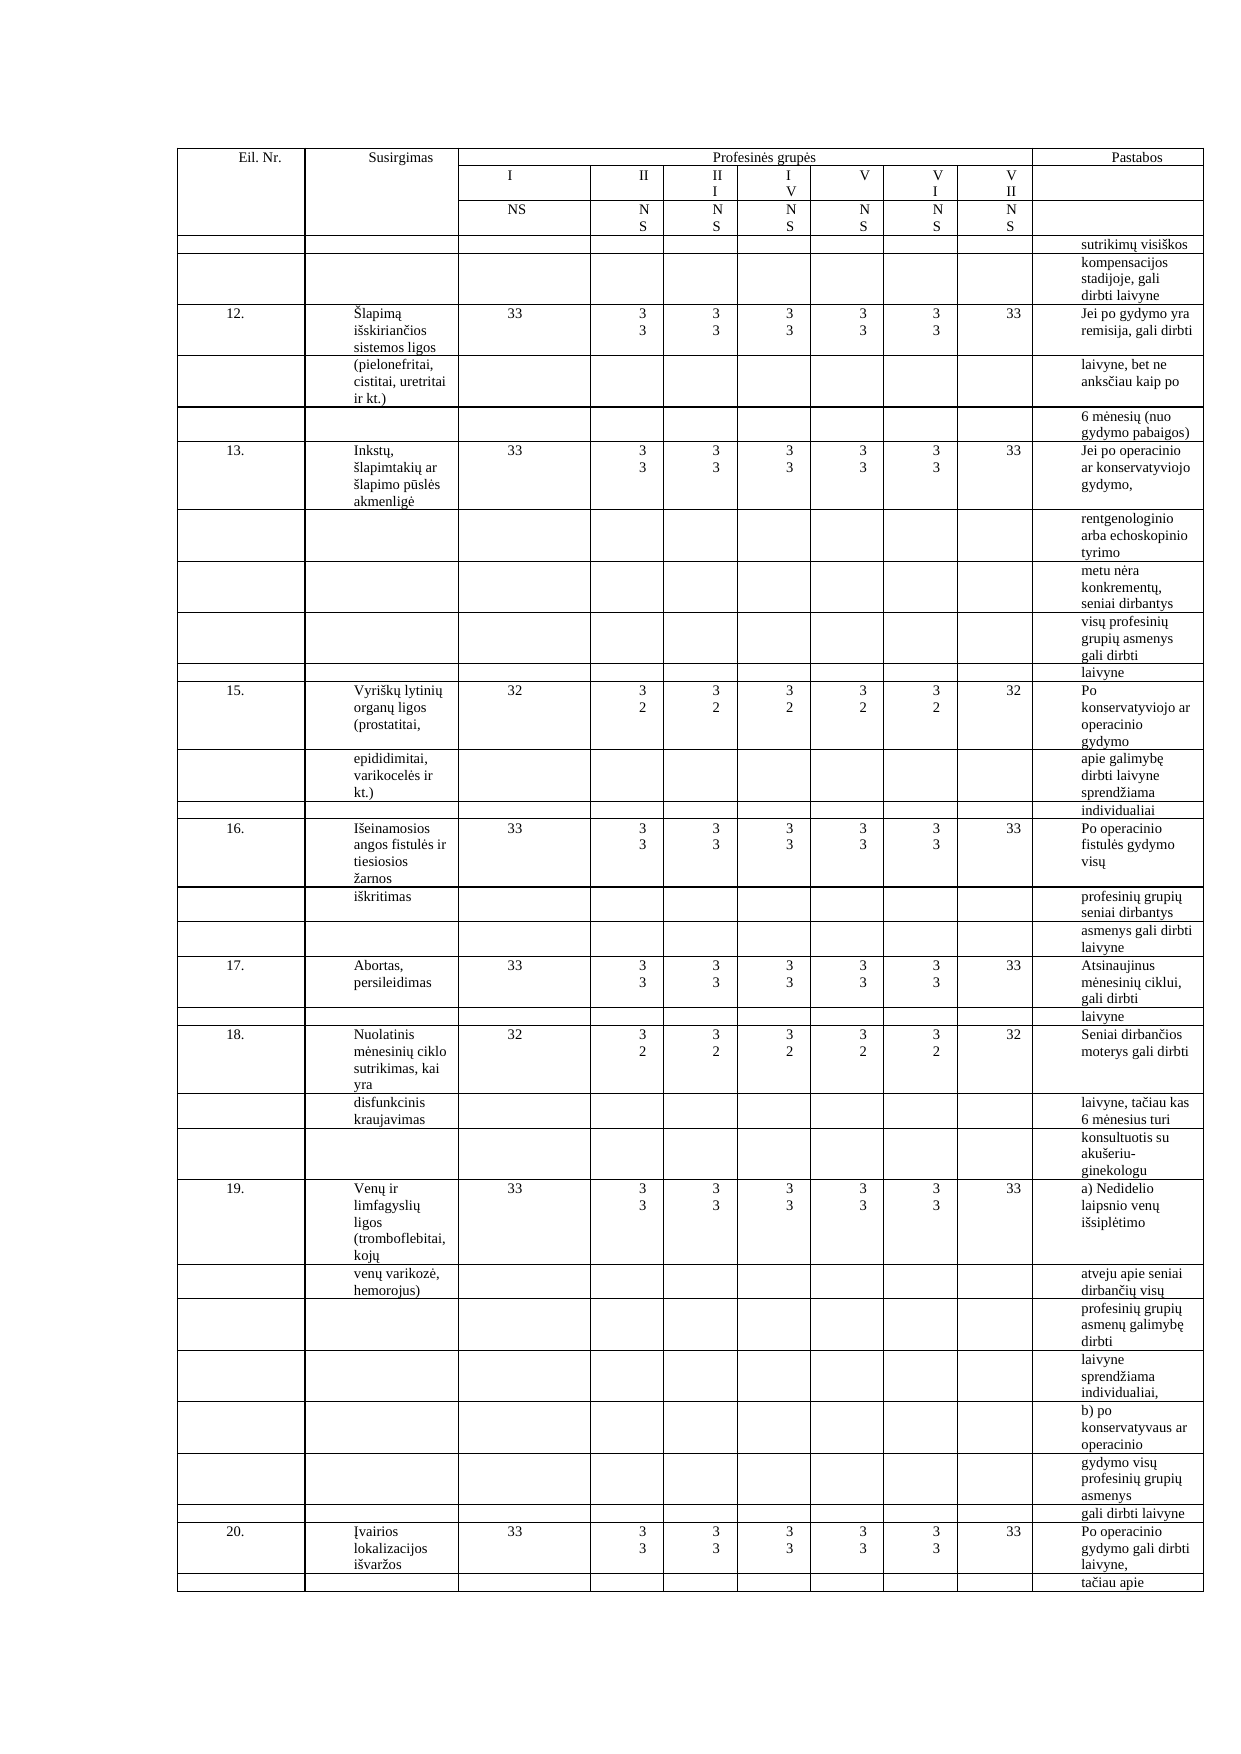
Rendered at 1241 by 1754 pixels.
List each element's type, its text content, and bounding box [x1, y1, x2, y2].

table_cell [459, 510, 590, 561]
table_cell [738, 510, 810, 561]
table_cell [306, 1454, 458, 1504]
table_header Pastabos [1033, 149, 1203, 165]
table_cell 33 [811, 442, 883, 509]
table_cell 33 [664, 442, 737, 509]
table_cell 33 [958, 442, 1032, 509]
table_cell [811, 1454, 883, 1504]
table_cell [811, 1402, 883, 1452]
table_cell epididimitai, varikocelės ir kt.) [306, 750, 458, 801]
table_cell [459, 1094, 590, 1127]
table_cell [178, 562, 304, 612]
table_cell [738, 922, 810, 956]
table_cell [591, 802, 663, 818]
table_cell [664, 1129, 737, 1179]
table_cell IV [738, 166, 810, 200]
table_cell [811, 750, 883, 801]
table_cell [664, 888, 737, 921]
table_cell 33 [958, 305, 1032, 355]
table_cell 33 [459, 1180, 590, 1264]
table_cell [459, 750, 590, 801]
table_cell [664, 356, 737, 406]
table_cell 33 [884, 957, 957, 1007]
table_cell [178, 1505, 304, 1522]
table_cell [591, 1299, 663, 1350]
table_cell atveju apie seniai dirbančių visų [1033, 1265, 1203, 1298]
table_cell metu nėra konkrementų, seniai dirbantys [1033, 562, 1203, 612]
table_cell [811, 236, 883, 252]
table_cell 33 [591, 305, 663, 355]
table_cell 33 [459, 957, 590, 1007]
table_cell visų profesinių grupių asmenys gali dirbti [1033, 613, 1203, 663]
table_cell [884, 1402, 957, 1452]
table_cell [664, 1265, 737, 1298]
table_cell 33 [884, 1180, 957, 1264]
table_cell 16. [178, 819, 304, 886]
table_cell [591, 408, 663, 441]
table_cell [459, 356, 590, 406]
table_cell 32 [591, 1026, 663, 1093]
table_cell [306, 1574, 458, 1591]
table_cell [884, 562, 957, 612]
table_cell asmenys gali dirbti laivyne [1033, 922, 1203, 956]
table_cell (pielonefritai, cistitai, uretritai ir kt.) [306, 356, 458, 406]
table_cell [738, 1094, 810, 1127]
table_cell Išeinamosios angos fistulės ir tiesiosios žarnos [306, 819, 458, 886]
table_cell [459, 613, 590, 663]
table_cell 33 [591, 957, 663, 1007]
table_cell Jei po operacinio ar konservatyviojo gydymo, [1033, 442, 1203, 509]
table_cell [738, 408, 810, 441]
table_cell [664, 1008, 737, 1025]
table_cell [958, 802, 1032, 818]
table_cell [459, 1402, 590, 1452]
table_cell 33 [811, 957, 883, 1007]
table_cell [178, 1299, 304, 1350]
table_cell rentgenologinio arba echoskopinio tyrimo [1033, 510, 1203, 561]
table_cell VI [884, 166, 957, 200]
table_cell 32 [958, 682, 1032, 749]
table_cell [178, 664, 304, 681]
table_cell [884, 254, 957, 304]
table_cell individualiai [1033, 802, 1203, 818]
table_cell [178, 1574, 304, 1591]
table_cell 33 [664, 305, 737, 355]
table_cell 33 [738, 305, 810, 355]
table_cell [591, 1008, 663, 1025]
table_cell 33 [738, 442, 810, 509]
table_cell [958, 1351, 1032, 1401]
table_cell [664, 664, 737, 681]
table_cell [884, 1299, 957, 1350]
table_cell [591, 922, 663, 956]
table_cell 19. [178, 1180, 304, 1264]
table_cell [459, 888, 590, 921]
table_cell iškritimas [306, 888, 458, 921]
table_cell [884, 356, 957, 406]
table_cell [459, 922, 590, 956]
table_cell [591, 1265, 663, 1298]
table_cell 33 [884, 305, 957, 355]
table_cell tačiau apie [1033, 1574, 1203, 1591]
table_cell 33 [884, 819, 957, 886]
table_cell 32 [459, 1026, 590, 1093]
table_cell [738, 356, 810, 406]
table_cell 32 [591, 682, 663, 749]
table_cell 33 [664, 1180, 737, 1264]
table_cell [591, 510, 663, 561]
table_cell [884, 236, 957, 252]
table_cell Atsinaujinus mėnesinių ciklui, gali dirbti [1033, 957, 1203, 1007]
table_cell [459, 236, 590, 252]
table_cell Nuolatinis mėnesinių ciklo sutrikimas, kai yra [306, 1026, 458, 1093]
table_cell [306, 1402, 458, 1452]
table_cell 32 [958, 1026, 1032, 1093]
table_header Profesinės grupės [459, 149, 1032, 165]
table_cell 33 [738, 1523, 810, 1573]
table_cell [306, 613, 458, 663]
table_cell [664, 1505, 737, 1522]
table_cell [178, 1351, 304, 1401]
table_cell [884, 1505, 957, 1522]
table_cell [664, 1454, 737, 1504]
table_cell [884, 750, 957, 801]
table_cell laivyne [1033, 1008, 1203, 1025]
table_cell [811, 1351, 883, 1401]
table_cell [591, 1129, 663, 1179]
table_cell [811, 408, 883, 441]
table_cell [178, 236, 304, 252]
table_cell [884, 1454, 957, 1504]
table_cell [884, 922, 957, 956]
table_cell [958, 1129, 1032, 1179]
table_cell NS [811, 201, 883, 234]
table_cell [958, 888, 1032, 921]
table_cell [591, 254, 663, 304]
table_cell [738, 1008, 810, 1025]
table_cell [958, 1008, 1032, 1025]
table_cell [738, 562, 810, 612]
table_cell [178, 1094, 304, 1127]
table_cell [811, 1008, 883, 1025]
table_cell [1033, 201, 1203, 234]
table_cell [811, 254, 883, 304]
table_cell [306, 1299, 458, 1350]
table_cell [958, 664, 1032, 681]
table_cell Vyriškų lytinių organų ligos (prostatitai, [306, 682, 458, 749]
table_cell [958, 356, 1032, 406]
table_cell [958, 408, 1032, 441]
table_cell 33 [459, 305, 590, 355]
table_cell [811, 664, 883, 681]
table_cell laivyne [1033, 664, 1203, 681]
table_cell Jei po gydymo yra remisija, gali dirbti [1033, 305, 1203, 355]
table_cell 32 [884, 1026, 957, 1093]
table_cell [884, 1351, 957, 1401]
table_cell [958, 1265, 1032, 1298]
table_cell [738, 1454, 810, 1504]
table_cell [884, 1574, 957, 1591]
table_cell NS [591, 201, 663, 234]
table_cell [178, 356, 304, 406]
table_cell [178, 1265, 304, 1298]
table_cell [459, 1265, 590, 1298]
table_cell [664, 922, 737, 956]
table_cell 32 [664, 1026, 737, 1093]
table_cell 33 [591, 442, 663, 509]
table_cell [738, 1265, 810, 1298]
table_cell 33 [958, 1523, 1032, 1573]
table_cell [664, 562, 737, 612]
table_cell [591, 1351, 663, 1401]
table_cell [811, 1094, 883, 1127]
table_cell 33 [591, 1523, 663, 1573]
table_cell [958, 1454, 1032, 1504]
table_cell 33 [958, 1180, 1032, 1264]
table_cell 12. [178, 305, 304, 355]
table_cell 33 [811, 1180, 883, 1264]
table_cell [591, 1454, 663, 1504]
table_cell 33 [884, 1523, 957, 1573]
table_cell [591, 356, 663, 406]
table_cell Inkstų, šlapimtakių ar šlapimo pūslės akmenligė [306, 442, 458, 509]
table_cell [811, 356, 883, 406]
table_cell 32 [811, 1026, 883, 1093]
table_cell [738, 1299, 810, 1350]
table_cell [738, 1505, 810, 1522]
table_header Susirgimas [306, 149, 458, 234]
table_cell [664, 254, 737, 304]
table_cell [738, 750, 810, 801]
table_cell [811, 802, 883, 818]
table_cell kompensacijos stadijoje, gali dirbti laivyne [1033, 254, 1203, 304]
table_cell [306, 1008, 458, 1025]
table_cell [811, 922, 883, 956]
table_cell [459, 1299, 590, 1350]
table_cell [884, 1129, 957, 1179]
table_cell NS [738, 201, 810, 234]
table_cell [738, 613, 810, 663]
table_cell [459, 1129, 590, 1179]
table_cell III [664, 166, 737, 200]
table_cell [664, 750, 737, 801]
table_cell [306, 664, 458, 681]
table_cell II [591, 166, 663, 200]
table_cell [591, 750, 663, 801]
table_cell [884, 1265, 957, 1298]
table_cell [738, 888, 810, 921]
table_cell sutrikimų visiškos [1033, 236, 1203, 252]
table_cell [958, 1402, 1032, 1452]
table_cell [459, 1454, 590, 1504]
table_cell [958, 254, 1032, 304]
table_cell [664, 510, 737, 561]
table_cell [738, 664, 810, 681]
table_cell [664, 613, 737, 663]
table_cell Abortas, persileidimas [306, 957, 458, 1007]
table_cell Po konservatyviojo ar operacinio gydymo [1033, 682, 1203, 749]
table_cell Venų ir limfagyslių ligos (tromboflebitai, kojų [306, 1180, 458, 1264]
table_cell [459, 1574, 590, 1591]
table_cell 33 [811, 819, 883, 886]
table_cell 33 [811, 305, 883, 355]
table_cell gali dirbti laivyne [1033, 1505, 1203, 1522]
table_cell 33 [664, 957, 737, 1007]
table_cell NS [664, 201, 737, 234]
table_cell Po operacinio gydymo gali dirbti laivyne, [1033, 1523, 1203, 1573]
table_cell profesinių grupių seniai dirbantys [1033, 888, 1203, 921]
table_cell 33 [459, 1523, 590, 1573]
table_cell [884, 802, 957, 818]
table_cell [178, 802, 304, 818]
table_cell [306, 922, 458, 956]
table_cell 33 [664, 1523, 737, 1573]
table_cell [884, 664, 957, 681]
table_cell Po operacinio fistulės gydymo visų [1033, 819, 1203, 886]
table_cell 33 [591, 819, 663, 886]
table_cell [884, 408, 957, 441]
table_cell [591, 562, 663, 612]
table_cell [811, 1299, 883, 1350]
table_cell 13. [178, 442, 304, 509]
table_cell 6 mėnesių (nuo gydymo pabaigos) [1033, 408, 1203, 441]
table_cell [178, 510, 304, 561]
table_cell 32 [738, 682, 810, 749]
table_cell [178, 254, 304, 304]
table_cell [459, 664, 590, 681]
table_cell 32 [884, 682, 957, 749]
table_cell [664, 1351, 737, 1401]
table_cell [958, 613, 1032, 663]
table_cell Šlapimą išskiriančios sistemos ligos [306, 305, 458, 355]
table_cell [811, 1505, 883, 1522]
table_cell [738, 1402, 810, 1452]
table_cell [591, 1574, 663, 1591]
table_cell [664, 802, 737, 818]
table_cell [306, 562, 458, 612]
table_cell 33 [459, 819, 590, 886]
table_cell laivyne sprendžiama individualiai, [1033, 1351, 1203, 1401]
table_cell [958, 562, 1032, 612]
table_cell [958, 510, 1032, 561]
table_cell [459, 254, 590, 304]
table_cell 33 [811, 1523, 883, 1573]
table_cell [738, 236, 810, 252]
table_cell [178, 408, 304, 441]
table_cell [738, 254, 810, 304]
table_cell NS [884, 201, 957, 234]
table_cell [306, 408, 458, 441]
table_cell [306, 1505, 458, 1522]
table_cell a) Nedidelio laipsnio venų išsiplėtimo [1033, 1180, 1203, 1264]
table_cell 20. [178, 1523, 304, 1573]
table_cell [178, 888, 304, 921]
table_cell Seniai dirbančios moterys gali dirbti [1033, 1026, 1203, 1093]
table_cell [459, 1351, 590, 1401]
table_cell Įvairios lokalizacijos išvaržos [306, 1523, 458, 1573]
table_cell 33 [884, 442, 957, 509]
table_cell [958, 1505, 1032, 1522]
table_cell 33 [664, 819, 737, 886]
table_cell [738, 1574, 810, 1591]
table_cell 32 [459, 682, 590, 749]
table_cell [306, 236, 458, 252]
table_cell 32 [811, 682, 883, 749]
table_cell [958, 922, 1032, 956]
table_cell 18. [178, 1026, 304, 1093]
table_cell [178, 1454, 304, 1504]
table_cell 33 [958, 819, 1032, 886]
table_cell 33 [738, 1180, 810, 1264]
table_cell NS [459, 201, 590, 234]
table_cell [884, 1008, 957, 1025]
table_cell [811, 510, 883, 561]
table_cell VII [958, 166, 1032, 200]
table_cell 33 [958, 957, 1032, 1007]
table_cell [591, 236, 663, 252]
table_cell [664, 1574, 737, 1591]
table_cell [591, 613, 663, 663]
table_cell [306, 1351, 458, 1401]
table_cell [958, 1574, 1032, 1591]
table_cell disfunkcinis kraujavimas [306, 1094, 458, 1127]
table_cell [884, 888, 957, 921]
table_cell [664, 1094, 737, 1127]
table_cell [306, 1129, 458, 1179]
table_cell [591, 1094, 663, 1127]
table_cell gydymo visų profesinių grupių asmenys [1033, 1454, 1203, 1504]
table_cell [811, 888, 883, 921]
table_cell [178, 1129, 304, 1179]
table_cell [178, 922, 304, 956]
table_cell [958, 750, 1032, 801]
table_cell [811, 1574, 883, 1591]
table_cell [1033, 166, 1203, 200]
table_cell I [459, 166, 590, 200]
table_cell [884, 510, 957, 561]
table_cell konsultuotis su akušeriu-ginekologu [1033, 1129, 1203, 1179]
table_cell b) po konservatyvaus ar operacinio [1033, 1402, 1203, 1452]
table_cell [738, 1129, 810, 1179]
table_cell [459, 802, 590, 818]
table_cell [306, 802, 458, 818]
table_cell [178, 1008, 304, 1025]
table_cell [591, 1505, 663, 1522]
table_cell [811, 1265, 883, 1298]
table_cell 32 [664, 682, 737, 749]
table_cell [306, 254, 458, 304]
table_cell [591, 888, 663, 921]
table_cell [591, 1402, 663, 1452]
table_header Eil. Nr. [178, 149, 304, 234]
table_cell [958, 236, 1032, 252]
table_cell 17. [178, 957, 304, 1007]
table_cell NS [958, 201, 1032, 234]
table_cell [738, 802, 810, 818]
table_cell [459, 408, 590, 441]
table_cell [459, 1505, 590, 1522]
table_cell [664, 236, 737, 252]
table_cell [738, 1351, 810, 1401]
table_cell 33 [738, 957, 810, 1007]
table_cell [459, 562, 590, 612]
table_cell 33 [459, 442, 590, 509]
table_cell [459, 1008, 590, 1025]
table_cell [811, 562, 883, 612]
table_cell 33 [591, 1180, 663, 1264]
table_cell [664, 1299, 737, 1350]
table_cell [664, 408, 737, 441]
table_cell 33 [738, 819, 810, 886]
table_cell [958, 1094, 1032, 1127]
table_cell profesinių grupių asmenų galimybę dirbti [1033, 1299, 1203, 1350]
table_cell [178, 1402, 304, 1452]
table_cell apie galimybę dirbti laivyne sprendžiama [1033, 750, 1203, 801]
table_cell [178, 613, 304, 663]
table_cell venų varikozė, hemorojus) [306, 1265, 458, 1298]
table_cell [884, 1094, 957, 1127]
table_cell [884, 613, 957, 663]
table_cell [178, 750, 304, 801]
table_cell 32 [738, 1026, 810, 1093]
table_cell 15. [178, 682, 304, 749]
table_cell V [811, 166, 883, 200]
table_cell laivyne, tačiau kas 6 mėnesius turi [1033, 1094, 1203, 1127]
table_cell laivyne, bet ne anksčiau kaip po [1033, 356, 1203, 406]
table_cell [811, 613, 883, 663]
table_cell [664, 1402, 737, 1452]
table_cell [811, 1129, 883, 1179]
table_cell [306, 510, 458, 561]
table_cell [591, 664, 663, 681]
table_cell [958, 1299, 1032, 1350]
